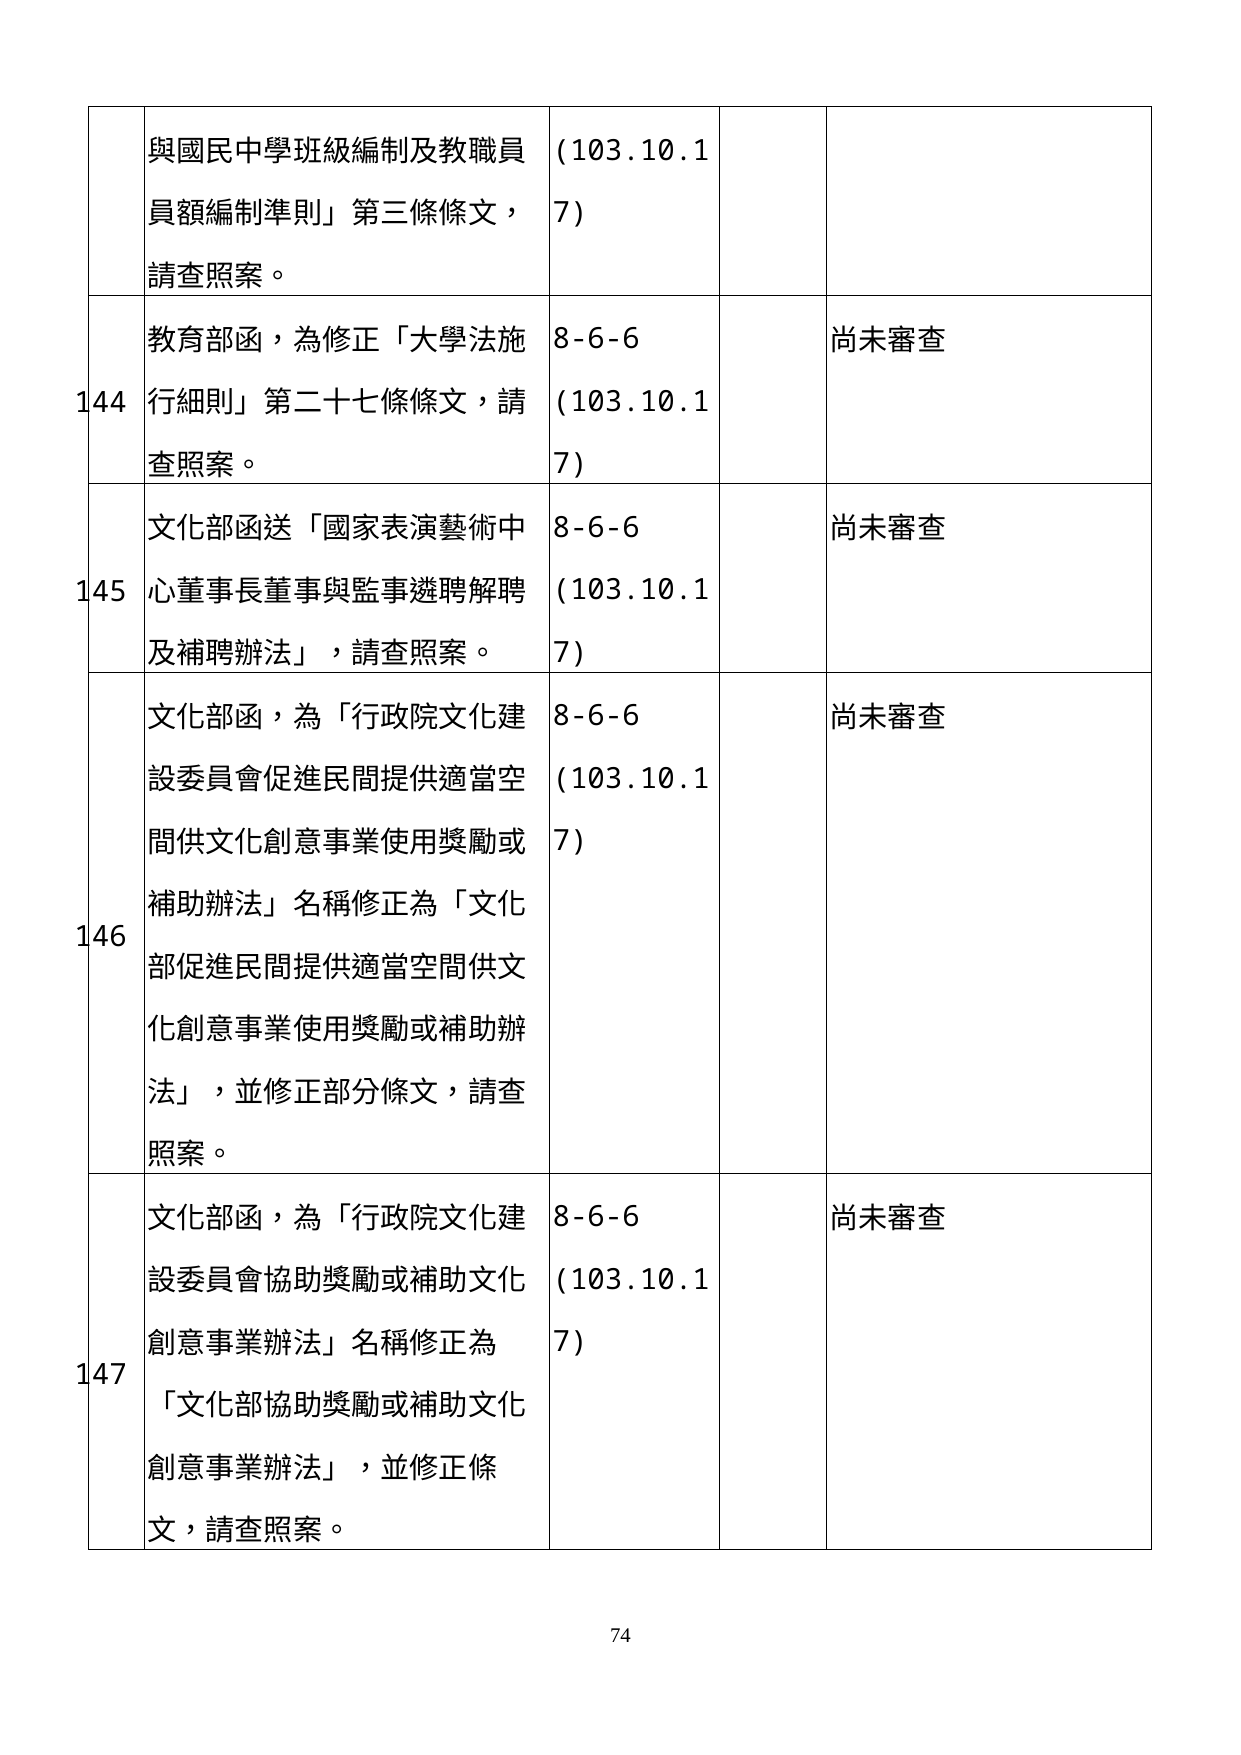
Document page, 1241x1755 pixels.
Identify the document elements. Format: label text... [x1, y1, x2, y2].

table_cell [89, 107, 144, 294]
table_cell 8-6-6 (103.10.17) [550, 673, 719, 1173]
table_cell 尚未審查 [827, 484, 1151, 672]
table_cell 與國民中學班級編制及教職員員額編制準則」第三條條文，請查照案。 [145, 107, 549, 294]
table_cell [720, 673, 826, 1173]
table_cell 8-6-6 (103.10.17) [550, 1174, 719, 1549]
table_cell 尚未審查 [827, 296, 1151, 483]
table_cell [720, 1174, 826, 1549]
table_cell 8-6-6 (103.10.17) [550, 484, 719, 672]
table_cell [89, 1174, 144, 1549]
table_cell 文化部函，為「行政院文化建設委員會協助獎勵或補助文化創意事業辦法」名稱修正為「文化部協助獎勵或補助文化創意事業辦法」，並修正條文，請查照案。 [145, 1174, 549, 1549]
table_cell 尚未審查 [827, 1174, 1151, 1549]
table_cell [89, 484, 144, 672]
table_cell [827, 107, 1151, 294]
table_cell [720, 296, 826, 483]
table_cell [720, 484, 826, 672]
table_cell [720, 107, 826, 294]
table_cell [89, 296, 144, 483]
table_cell 8-6-6 (103.10.17) [550, 296, 719, 483]
table_cell (103.10.17) [550, 107, 719, 294]
table_cell 文化部函送「國家表演藝術中心董事長董事與監事遴聘解聘及補聘辦法」，請查照案。 [145, 484, 549, 672]
table_cell 尚未審查 [827, 673, 1151, 1173]
table_cell 教育部函，為修正「大學法施行細則」第二十七條條文，請查照案。 [145, 296, 549, 483]
table_cell [89, 673, 144, 1173]
table_cell 文化部函，為「行政院文化建設委員會促進民間提供適當空間供文化創意事業使用獎勵或補助辦法」名稱修正為「文化部促進民間提供適當空間供文化創意事業使用獎勵或補助辦法」，並修正部分條文，請查照案。 [145, 673, 549, 1173]
